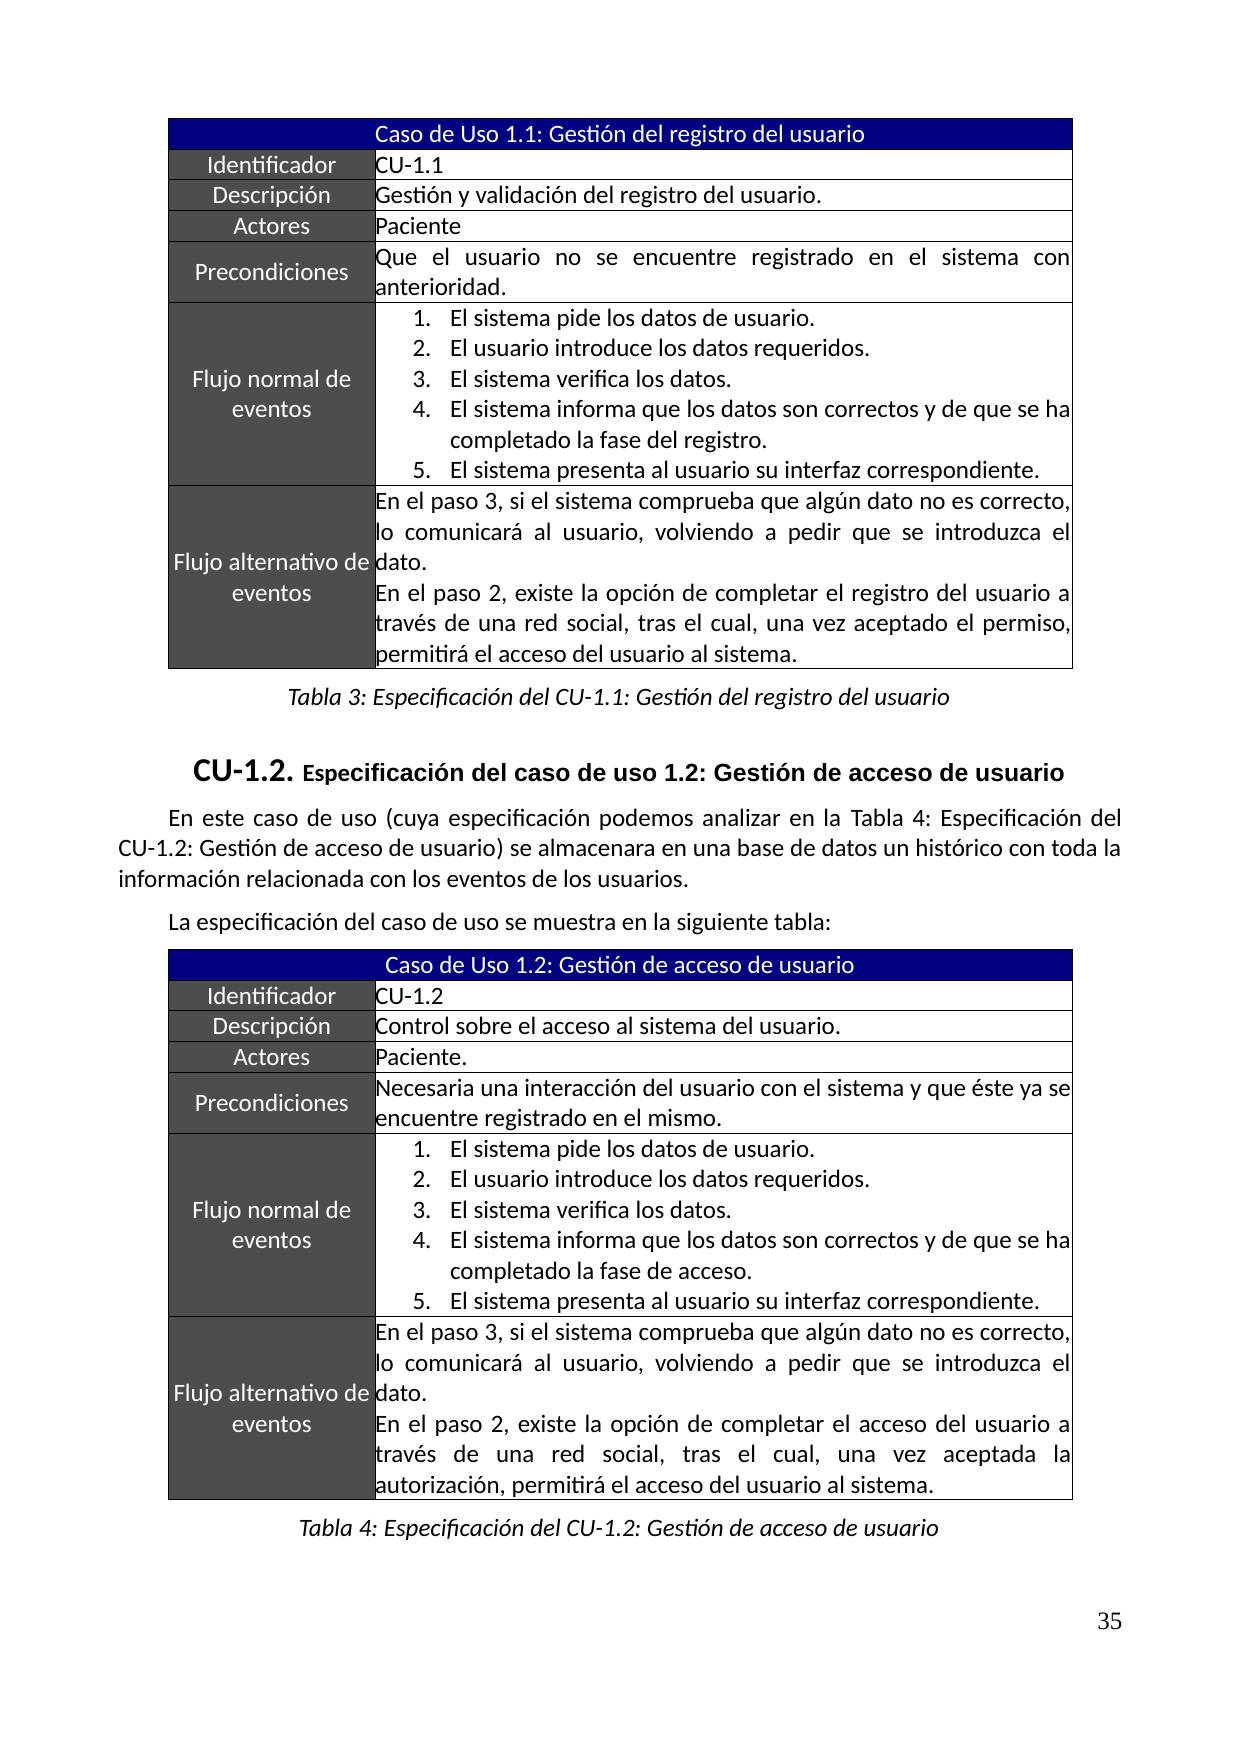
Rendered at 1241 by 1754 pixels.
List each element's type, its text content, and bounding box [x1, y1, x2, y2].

table_cell Que el usuario no se encuentre registrado en el sistema con anterioridad. [376, 242, 1072, 302]
table_cell Flujo normal de eventos [169, 1134, 375, 1316]
table_cell Gestión y validación del registro del usuario. [376, 180, 1072, 210]
table_cell En el paso 3, si el sistema comprueba que algún dato no es correcto, lo comunicará al usuario, volviendo a pedir que se introduzca el dato. En el paso 2, existe la opción de completar el acceso del usuario a través de una red social, tras el cual, una vez aceptada la autorización, permitirá el acceso del usuario al sistema. [376, 1317, 1072, 1499]
table_cell En el paso 3, si el sistema comprueba que algún dato no es correcto, lo comunicará al usuario, volviendo a pedir que se introduzca el dato. En el paso 2, existe la opción de completar el registro del usuario a través de una red social, tras el cual, una vez aceptado el permiso, permitirá el acceso del usuario al sistema. [376, 486, 1072, 668]
table_cell Identificador [169, 981, 375, 1010]
table_header Caso de Uso 1.1: Gestión del registro del usuario [169, 119, 1072, 149]
table_cell Actores [169, 211, 375, 241]
table_cell Paciente. [376, 1042, 1072, 1072]
table_cell Identificador [169, 150, 375, 179]
text Tabla 3: Especificación del CU-1.1: Gestión del registro del usuario [118, 681, 1122, 711]
text Tabla 4: Especificación del CU-1.2: Gestión de acceso de usuario [118, 1512, 1122, 1542]
table_cell Precondiciones [169, 242, 375, 302]
table_cell Descripción [169, 180, 375, 210]
text En este caso de uso (cuya especificación podemos analizar en la Tabla 4: Especificación del CU-1.2: Gestión de acceso de usuario) se almacenara en una base de datos un histórico con toda la información relacionada con los eventos de los usuarios. [118, 802, 1122, 894]
table_cell Flujo alternativo de eventos [169, 1317, 375, 1499]
table_cell Precondiciones [169, 1073, 375, 1133]
table_cell Actores [169, 1042, 375, 1072]
table_cell Control sobre el acceso al sistema del usuario. [376, 1011, 1072, 1041]
table_header Caso de Uso 1.2: Gestión de acceso de usuario [169, 950, 1072, 980]
table_cell Necesaria una interacción del usuario con el sistema y que éste ya se encuentre registrado en el mismo. [376, 1073, 1072, 1133]
table_cell CU-1.1 [376, 150, 1072, 179]
table_cell Paciente [376, 211, 1072, 241]
table_cell El sistema pide los datos de usuario. El usuario introduce los datos requeridos. El sistema verifica los datos. El sistema informa que los datos son correctos y de que se ha completado la fase del registro. El sistema presenta al usuario su interfaz correspondiente. [376, 303, 1072, 485]
table_cell El sistema pide los datos de usuario. El usuario introduce los datos requeridos. El sistema verifica los datos. El sistema informa que los datos son correctos y de que se ha completado la fase de acceso. El sistema presenta al usuario su interfaz correspondiente. [376, 1134, 1072, 1316]
subtitle Especificación del caso de uso 1.2: Gestión de acceso de usuario [118, 749, 1122, 789]
table_cell CU-1.2 [376, 981, 1072, 1010]
text La especificación del caso de uso se muestra en la siguiente tabla: [118, 906, 1122, 937]
table_cell Flujo normal de eventos [169, 303, 375, 485]
table_cell Flujo alternativo de eventos [169, 486, 375, 668]
table_cell Descripción [169, 1011, 375, 1041]
